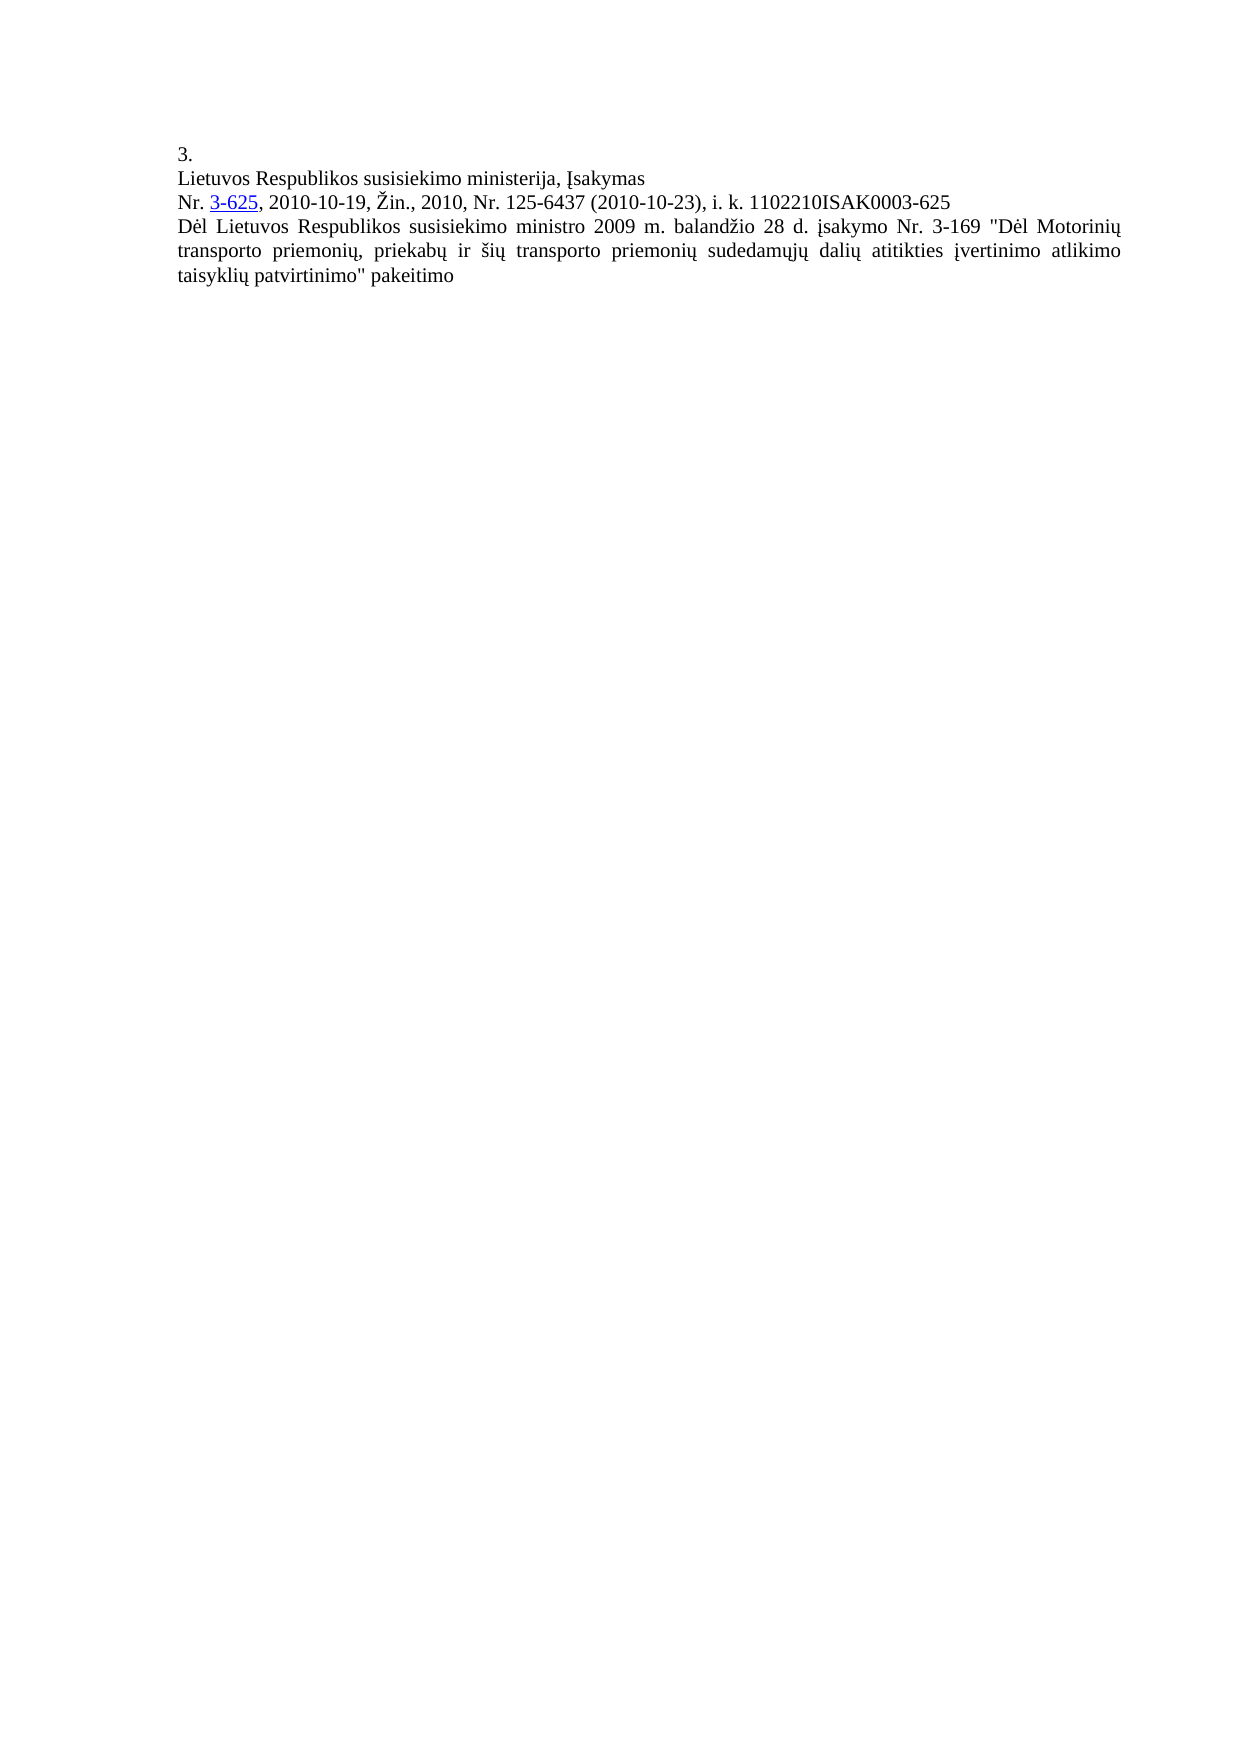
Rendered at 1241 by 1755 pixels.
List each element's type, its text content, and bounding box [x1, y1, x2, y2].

text Dėl Lietuvos Respublikos susisiekimo ministro 2009 m. balandžio 28 d. įsakymo Nr. 3-169 "Dėl Motorinių transporto priemonių, priekabų ir šių transporto priemonių sudedamųjų dalių atitikties įvertinimo atlikimo taisyklių patvirtinimo" pakeitimo [177, 214, 1122, 287]
text Lietuvos Respublikos susisiekimo ministerija, Įsakymas [177, 166, 1122, 190]
text Nr. 3-625, 2010-10-19, Žin., 2010, Nr. 125-6437 (2010-10-23), i. k. 1102210ISAK0003-625 [177, 190, 1122, 214]
text 3. [177, 142, 1122, 166]
